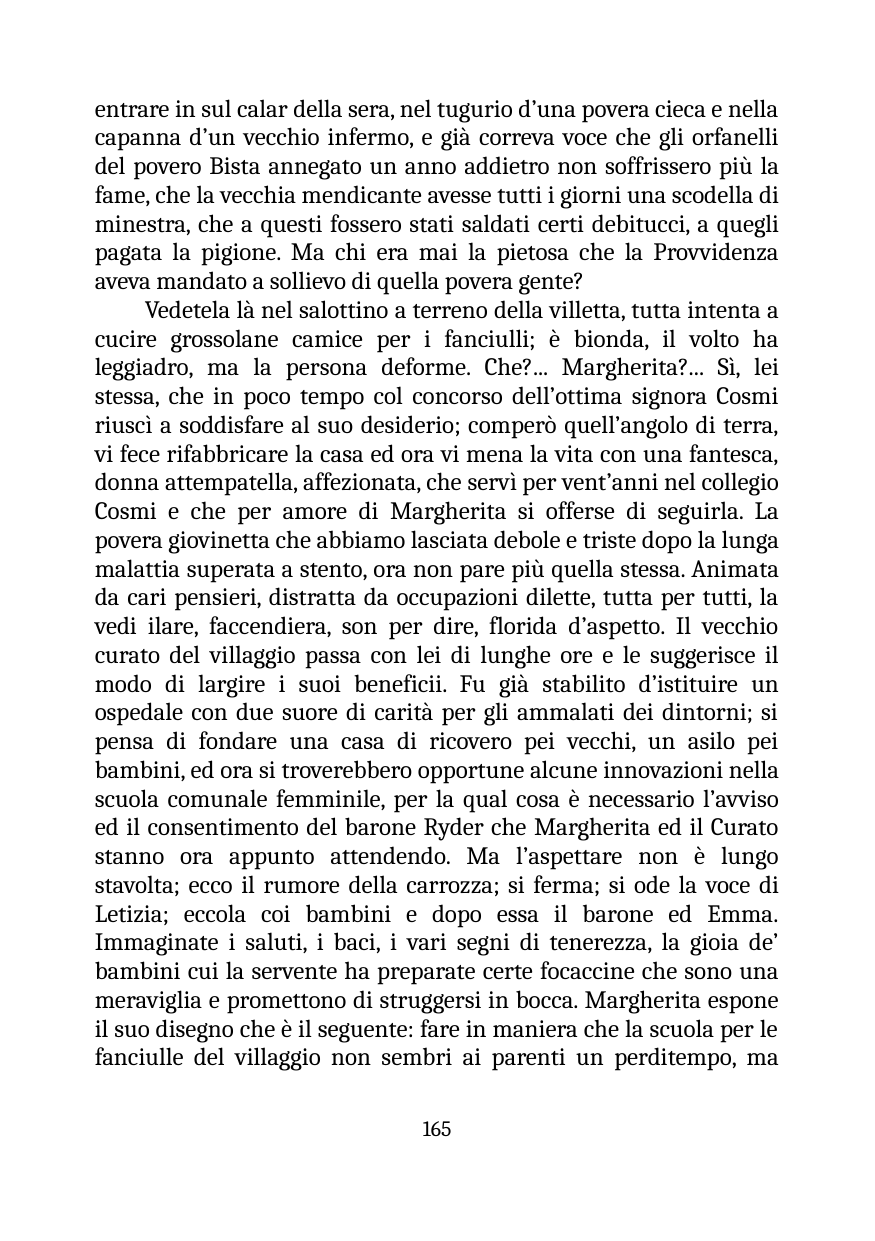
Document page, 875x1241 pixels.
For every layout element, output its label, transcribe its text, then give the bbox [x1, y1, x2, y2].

text entrare in sul calar della sera, nel tugurio d’una povera cieca e nella capanna d’un vecchio infermo, e già correva voce che gli orfanelli del povero Bista annegato un anno addietro non soffrissero più la fame, che la vecchia mendicante avesse tutti i giorni una scodella di minestra, che a questi fossero stati saldati certi debitucci, a quegli pagata la pigione. Ma chi era mai la pietosa che la Provvidenza aveva mandato a sollievo di quella povera gente? [94, 94, 779, 296]
text Vedetela là nel salottino a terreno della villetta, tutta intenta a cucire grossolane camice per i fanciulli; è bionda, il volto ha leggiadro, ma la persona deforme. Che?... Margherita?... Sì, lei stessa, che in poco tempo col concorso dell’ottima signora Cosmi riuscì a soddisfare al suo desiderio; comperò quell’angolo di terra, vi fece rifabbricare la casa ed ora vi mena la vita con una fantesca, donna attempatella, affezionata, che servì per vent’anni nel collegio Cosmi e che per amore di Margherita si offerse di seguirla. La povera giovinetta che abbiamo lasciata debole e triste dopo la lunga malattia superata a stento, ora non pare più quella stessa. Animata da cari pensieri, distratta da occupazioni dilette, tutta per tutti, la vedi ilare, faccendiera, son per dire, florida d’aspetto. Il vecchio curato del villaggio passa con lei di lunghe ore e le suggerisce il modo di largire i suoi beneficii. Fu già stabilito d’istituire un ospedale con due suore di carità per gli ammalati dei dintorni; si pensa di fondare una casa di ricovero pei vecchi, un asilo pei bambini, ed ora si troverebbero opportune alcune innovazioni nella scuola comunale femminile, per la qual cosa è necessario l’avviso ed il consentimento del barone Ryder che Margherita ed il Curato stanno ora appunto attendendo. Ma l’aspettare non è lungo stavolta; ecco il rumore della carrozza; si ferma; si ode la voce di Letizia; eccola coi bambini e dopo essa il barone ed Emma. Immaginate i saluti, i baci, i vari segni di tenerezza, la gioia de’ bambini cui la servente ha preparate certe focaccine che sono una meraviglia e promettono di struggersi in bocca. Margherita espone il suo disegno che è il seguente: fare in maniera che la scuola per le fanciulle del villaggio non sembri ai parenti un perditempo, ma [94, 296, 779, 1072]
